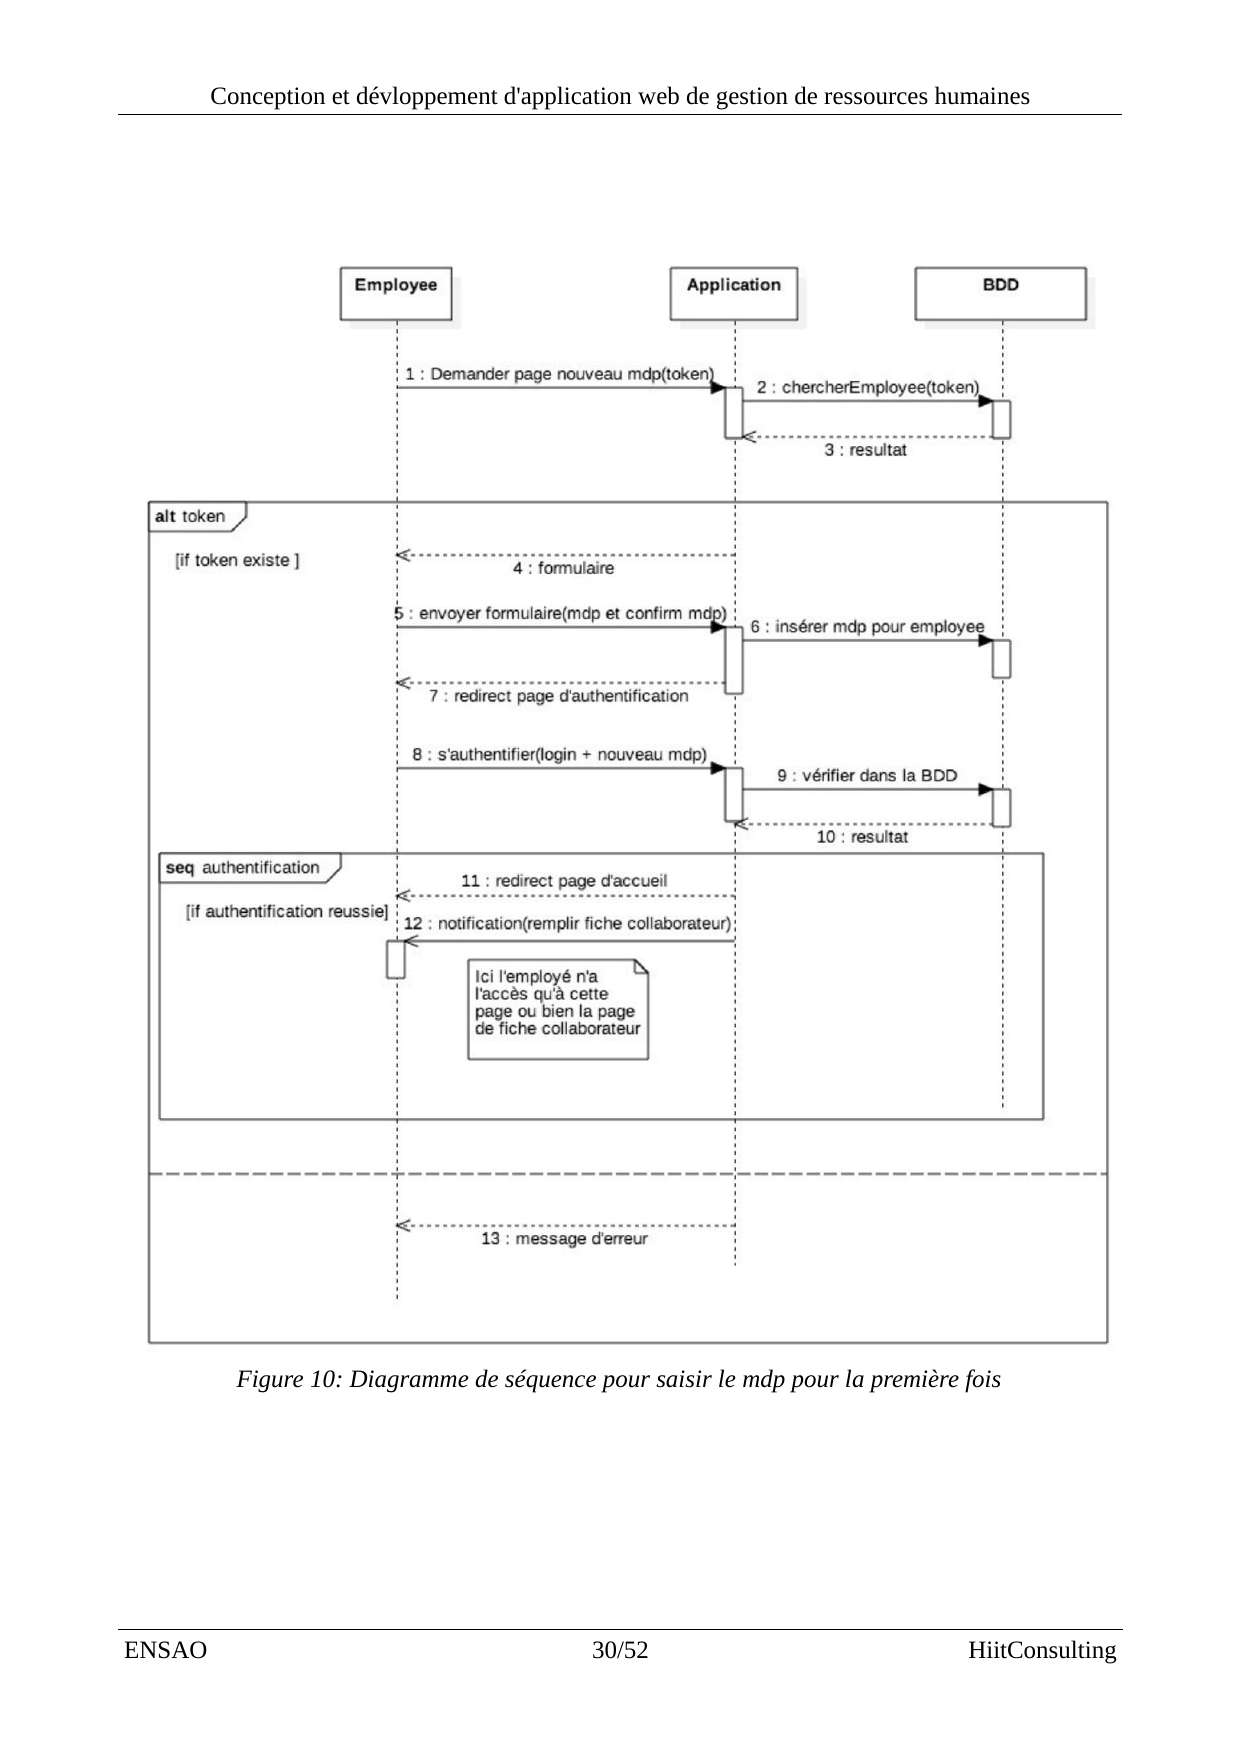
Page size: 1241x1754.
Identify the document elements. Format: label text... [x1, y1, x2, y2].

text Figure 10: Diagramme de séquence pour saisir le mdp pour la première fois [118, 1365, 1122, 1393]
picture [118, 226, 1123, 1365]
